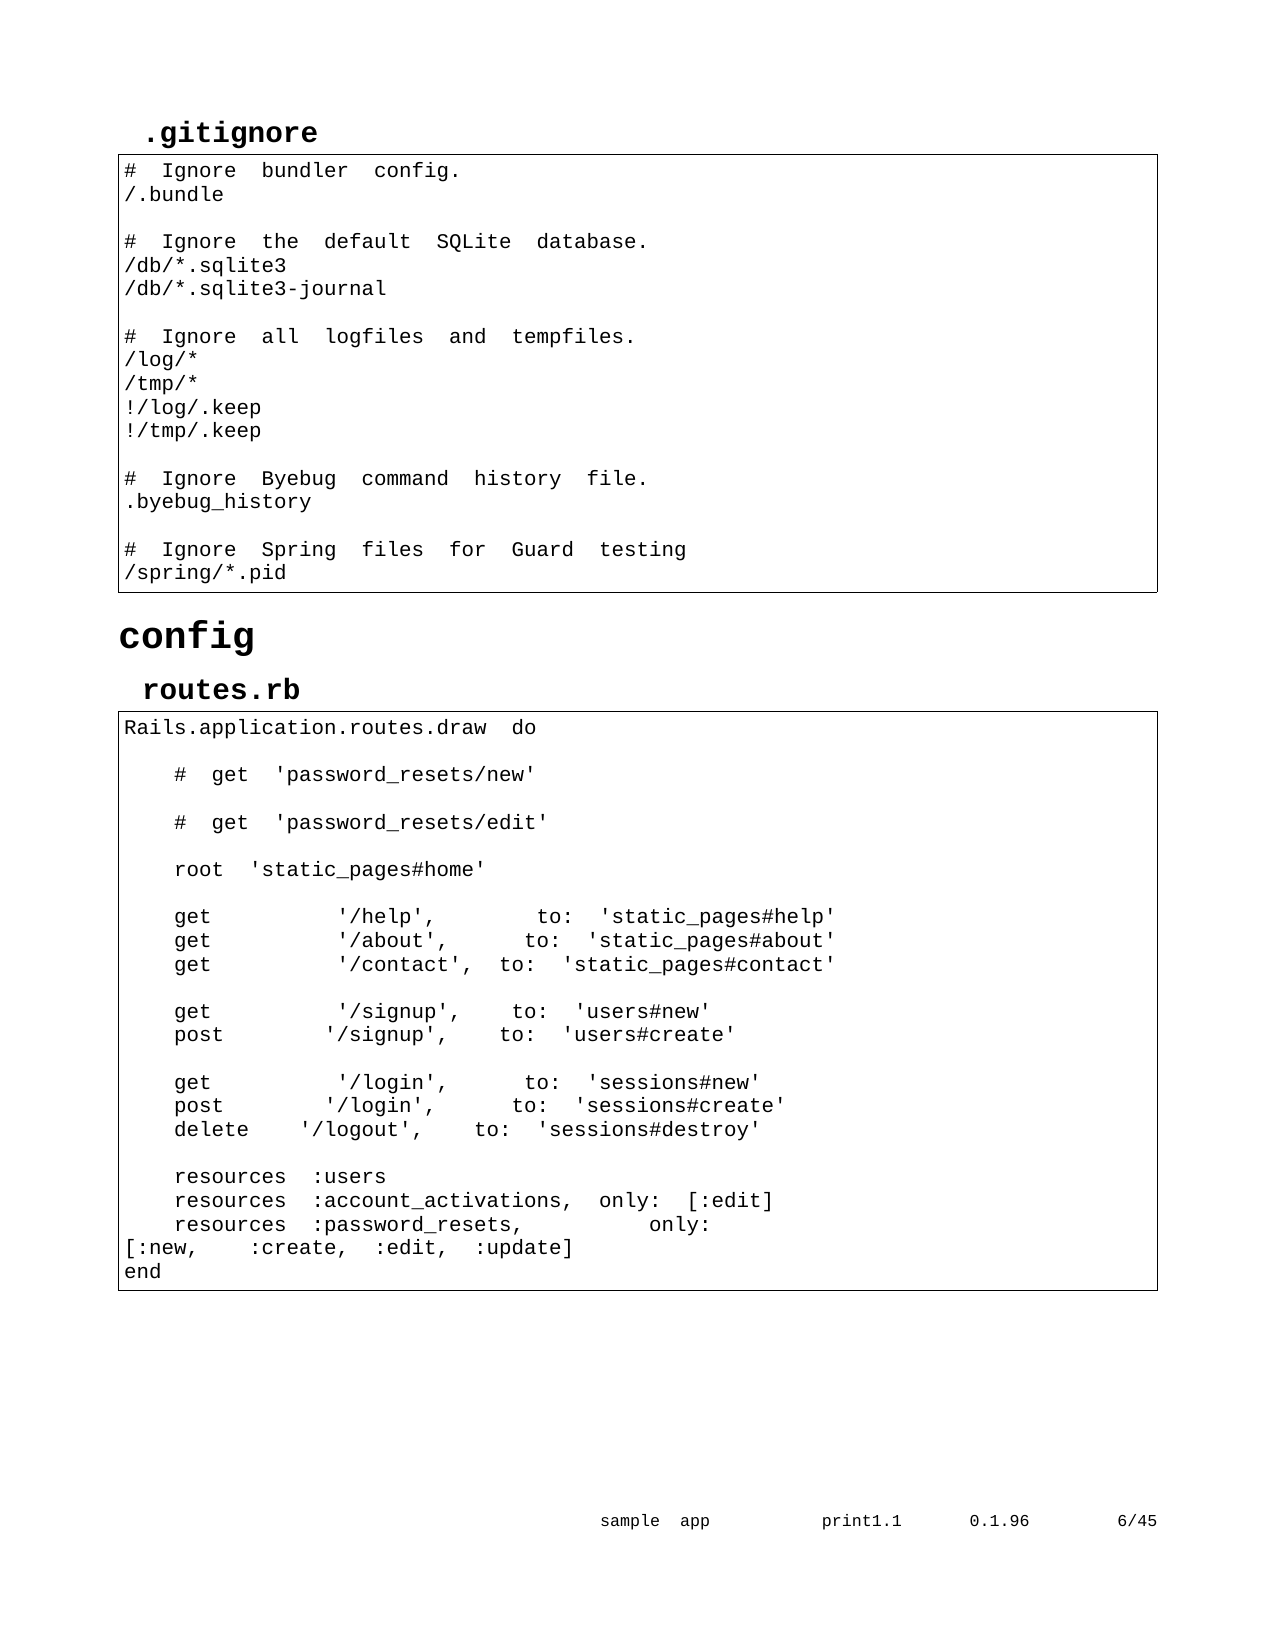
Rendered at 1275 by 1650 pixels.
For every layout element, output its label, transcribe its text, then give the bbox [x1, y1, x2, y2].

table_header Rails.application.routes.draw do # get 'password_resets/new' # get 'password_resets/edit' root 'static_pages#home' get '/help', to: 'static_pages#help' get '/about', to: 'static_pages#about' get '/contact', to: 'static_pages#contact' get '/signup', to: 'users#new' post '/signup', to: 'users#create' get '/login', to: 'sessions#new' post '/login', to: 'sessions#create' delete '/logout', to: 'sessions#destroy' resources :users resources :account_activations, only: [:edit] resources :password_resets, only: [:new, :create, :edit, :update] end [119, 712, 1157, 1290]
subtitle config [118, 617, 1157, 659]
subtitle .gitignore [142, 118, 1157, 151]
subtitle routes.rb [142, 675, 1157, 708]
table_header # Ignore bundler config. /.bundle # Ignore the default SQLite database. /db/*.sqlite3 /db/*.sqlite3-journal # Ignore all logfiles and tempfiles. /log/* /tmp/* !/log/.keep !/tmp/.keep # Ignore Byebug command history file. .byebug_history # Ignore Spring files for Guard testing /spring/*.pid [119, 155, 1157, 592]
